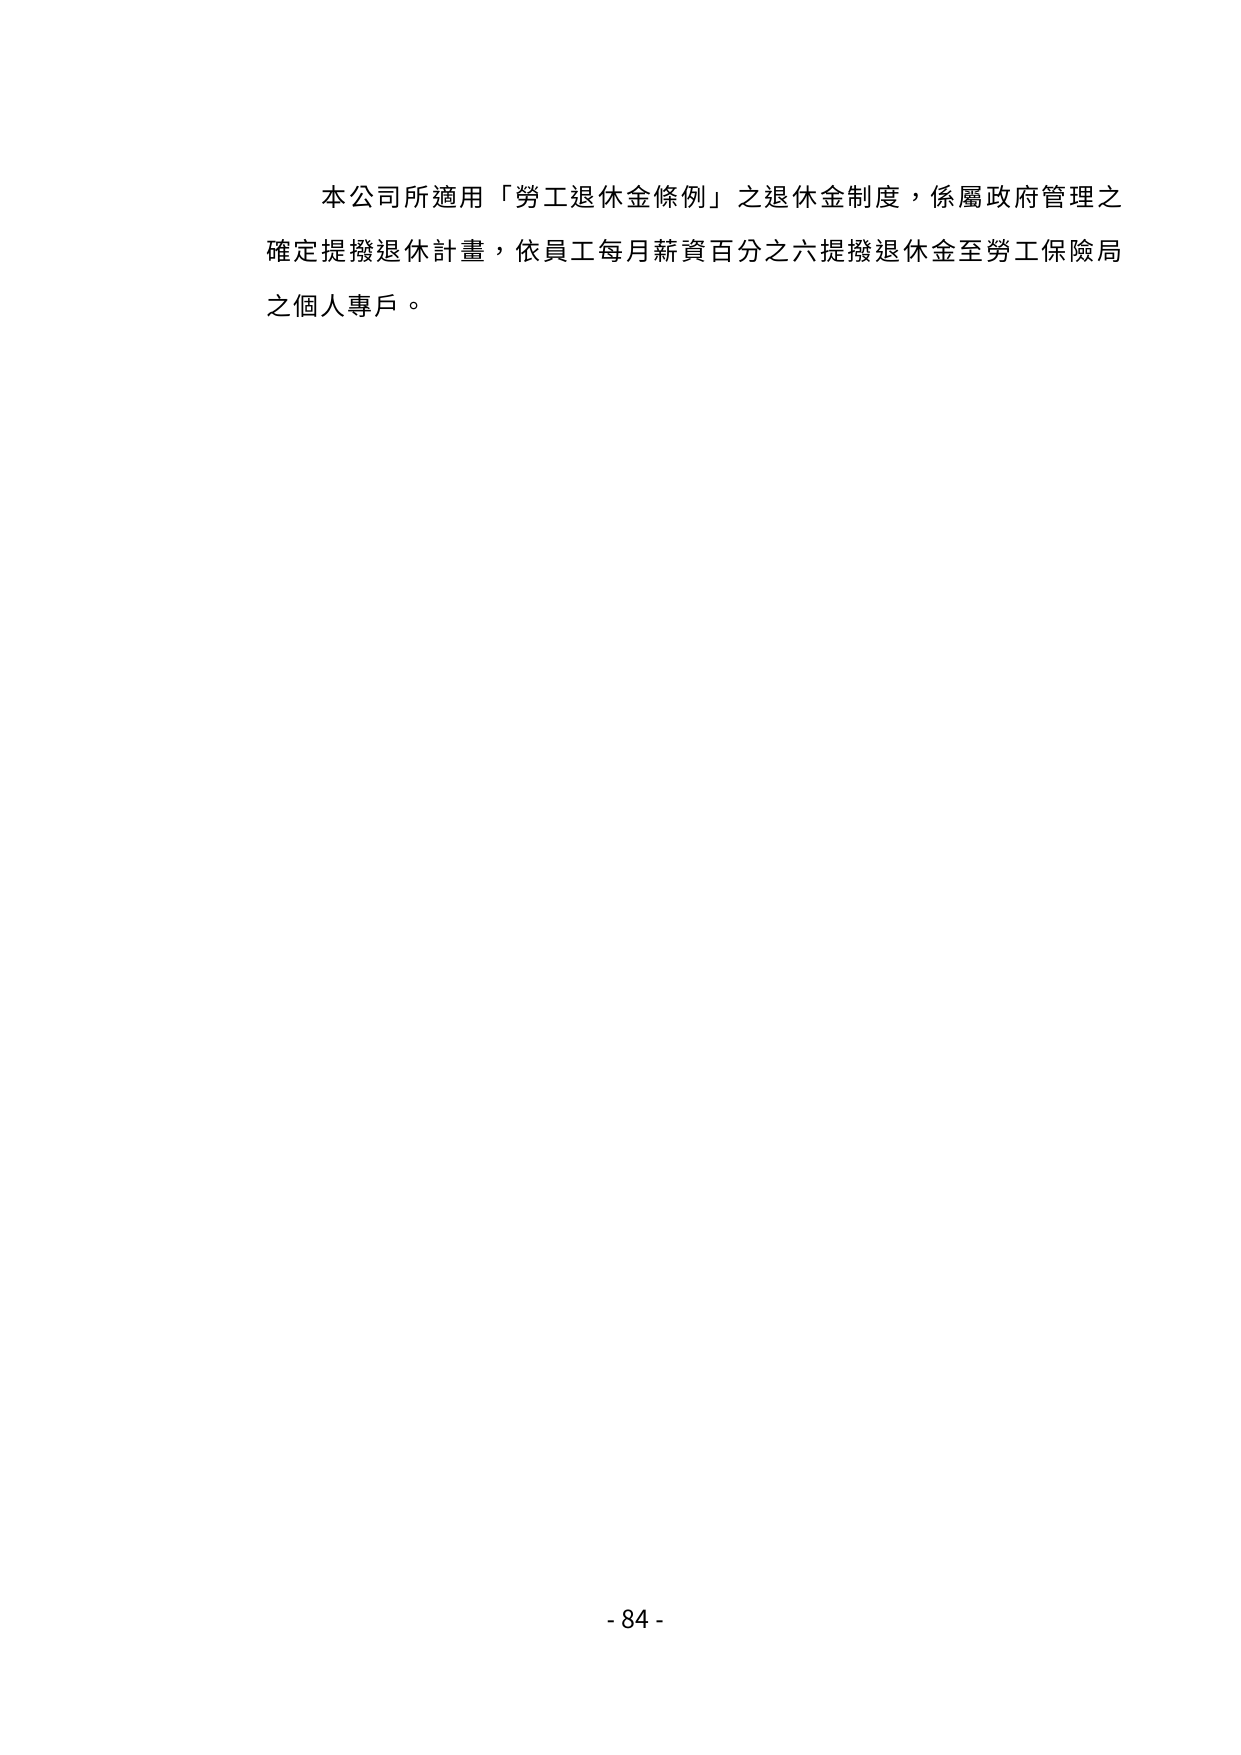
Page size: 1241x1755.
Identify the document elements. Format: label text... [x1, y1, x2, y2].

text 本公司所適用「勞工退休金條例」之退休金制度，係屬政府管理之確定提撥退休計畫，依員工每月薪資百分之六提撥退休金至勞工保險局之個人專戶。 [266, 177, 1122, 322]
